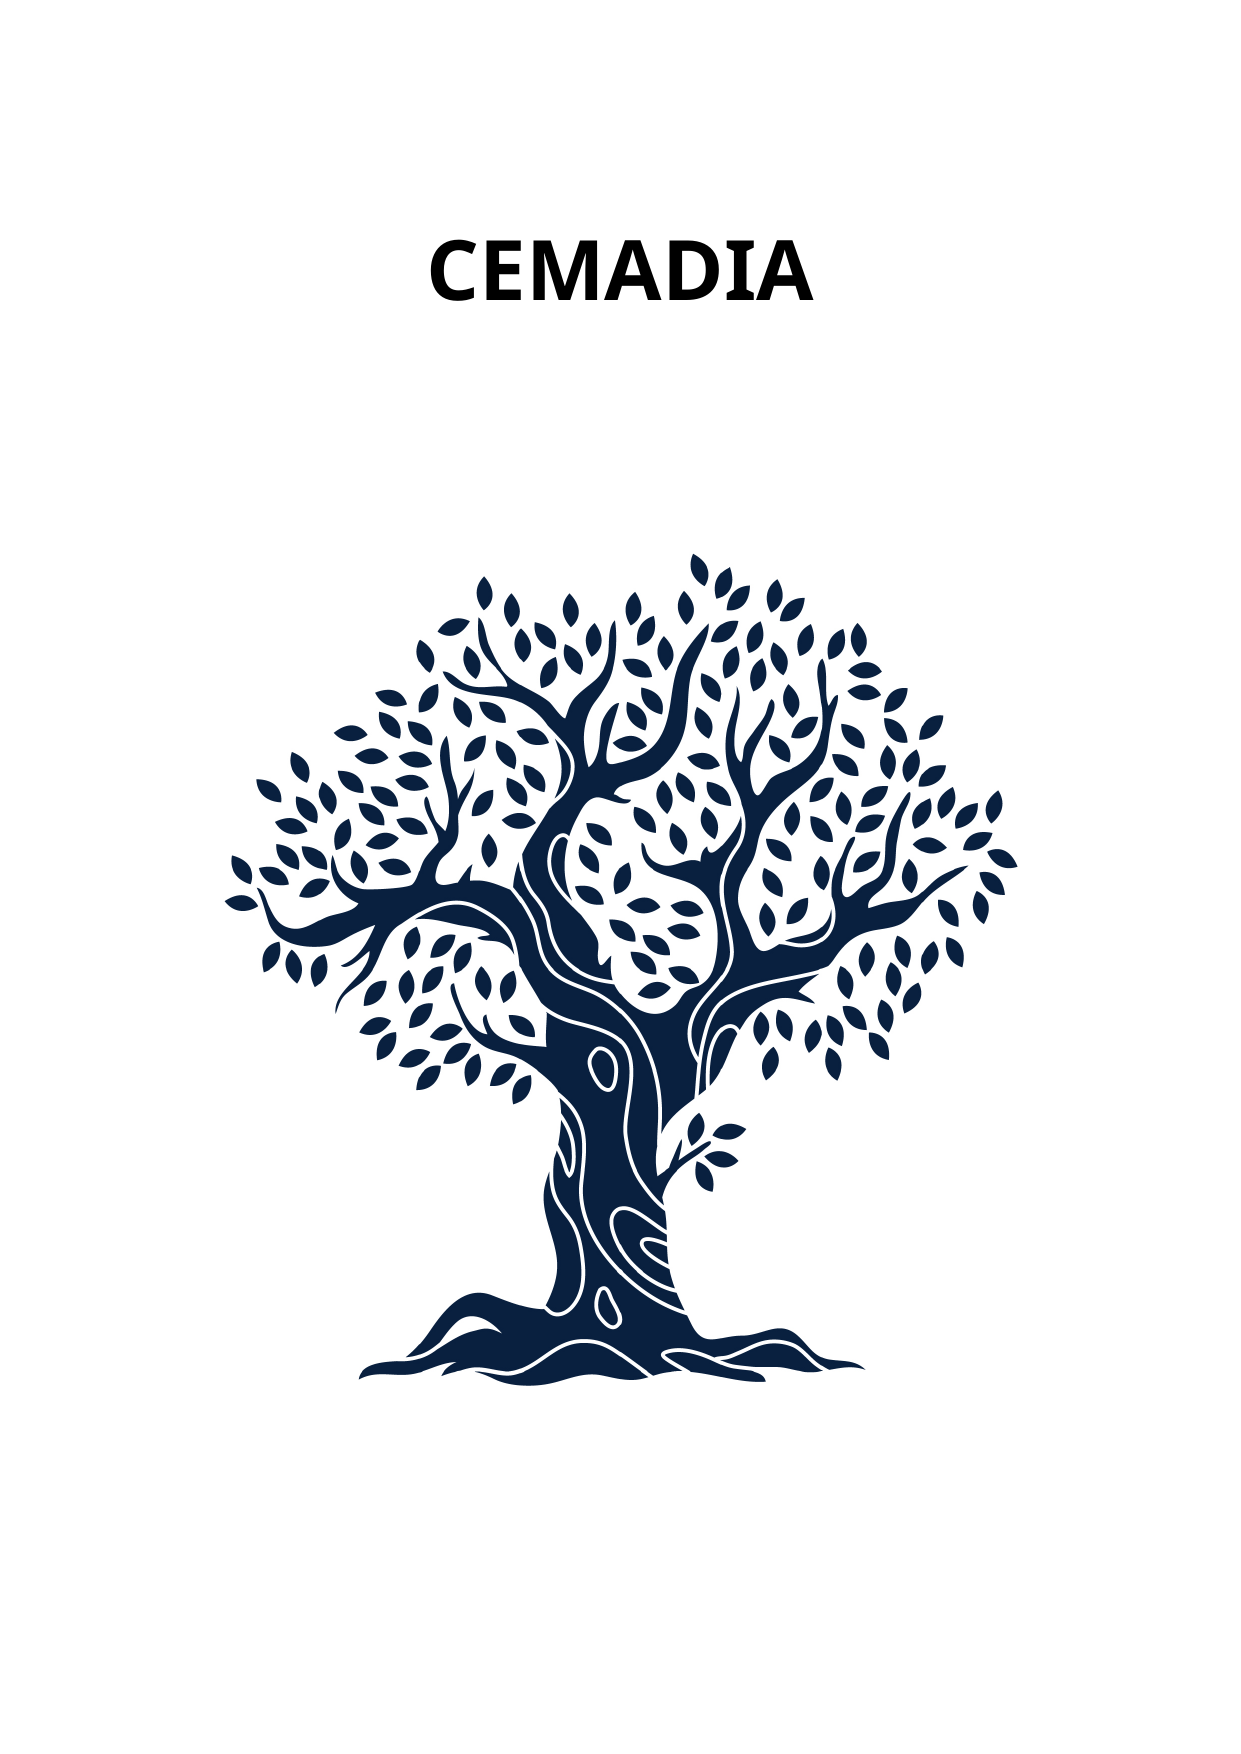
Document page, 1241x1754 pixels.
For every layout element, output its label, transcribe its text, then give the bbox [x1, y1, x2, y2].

picture [118, 467, 1123, 1472]
subtitle CEMADIA [118, 211, 1122, 325]
